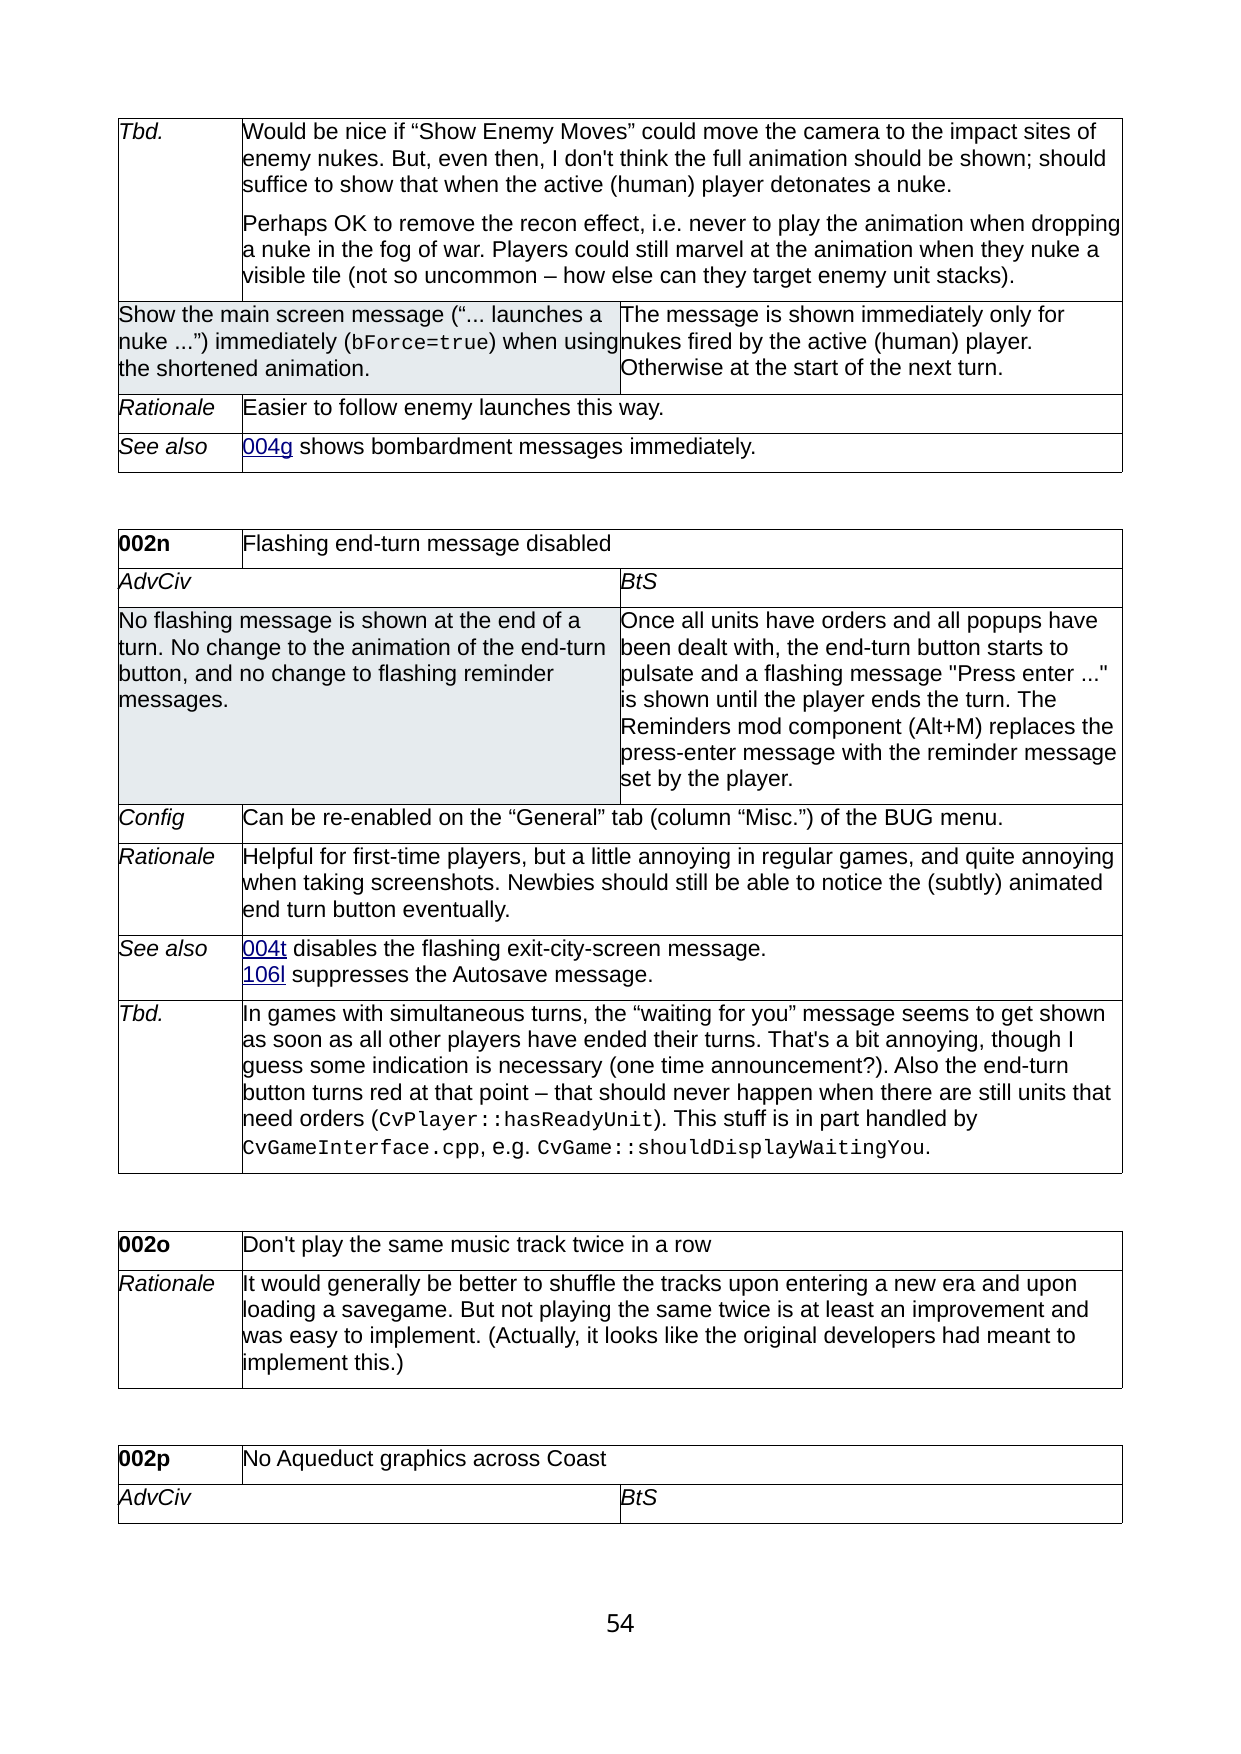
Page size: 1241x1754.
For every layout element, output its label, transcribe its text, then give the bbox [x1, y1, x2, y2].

table_cell Would be nice if “Show Enemy Moves” could move the camera to the impact sites of enemy nukes. But, even then, I don't think the full animation should be shown; should suffice to show that when the active (human) player detonates a nuke. Perhaps OK to remove the recon effect, i.e. never to play the animation when dropping a nuke in the fog of war. Players could still marvel at the animation when they nuke a visible tile (not so uncommon – how else can they target enemy unit stacks). [243, 119, 1122, 301]
table_cell AdvCiv [119, 1485, 620, 1523]
table_header 002o [119, 1232, 242, 1269]
table_cell Tbd. [119, 1001, 242, 1173]
table_cell AdvCiv [119, 569, 620, 607]
table_cell In games with simultaneous turns, the “waiting for you” message seems to get shown as soon as all other players have ended their turns. That's a bit annoying, though I guess some indication is necessary (one time announcement?). Also the end-turn button turns red at that point – that should never happen when there are still units that need orders (CvPlayer::hasReadyUnit). This stuff is in part handled by CvGameInterface.cpp, e.g. CvGame::shouldDisplayWaitingYou. [243, 1001, 1122, 1173]
table_cell It would generally be better to shuffle the tracks upon entering a new era and upon loading a savegame. But not playing the same twice is at least an improvement and was easy to implement. (Actually, it looks like the original developers had meant to implement this.) [243, 1271, 1122, 1387]
table_cell Can be re-enabled on the “General” tab (column “Misc.”) of the BUG menu. [243, 805, 1122, 843]
table_cell BtS [621, 569, 1122, 607]
table_cell Rationale [119, 1271, 242, 1387]
table_cell 004t disables the flashing exit-city-screen message. 106l suppresses the Autosave message. [243, 936, 1122, 1000]
table_header Flashing end-turn message disabled [243, 530, 1122, 568]
table_cell BtS [621, 1485, 1122, 1523]
table_cell Rationale [119, 844, 242, 934]
table_cell See also [119, 936, 242, 1000]
table_header No Aqueduct graphics across Coast [243, 1446, 1122, 1484]
table_cell Config [119, 805, 242, 843]
table_cell No flashing message is shown at the end of a turn. No change to the animation of the end-turn button, and no change to flashing reminder messages. [119, 608, 620, 804]
table_cell Rationale [119, 395, 242, 433]
table_header 002p [119, 1446, 242, 1484]
table_header Don't play the same music track twice in a row [243, 1232, 1122, 1269]
table_cell Helpful for first-time players, but a little annoying in regular games, and quite annoying when taking screenshots. Newbies should still be able to notice the (subtly) animated end turn button eventually. [243, 844, 1122, 934]
table_cell Once all units have orders and all popups have been dealt with, the end-turn button starts to pulsate and a flashing message "Press enter ..." is shown until the player ends the turn. The Reminders mod component (Alt+M) replaces the press-enter message with the reminder message set by the player. [621, 608, 1122, 804]
table_cell Easier to follow enemy launches this way. [243, 395, 1122, 433]
table_header 002n [119, 530, 242, 568]
table_cell 004g shows bombardment messages immediately. [243, 434, 1122, 472]
table_cell The message is shown immediately only for nukes fired by the active (human) player. Otherwise at the start of the next turn. [621, 302, 1122, 394]
table_cell Tbd. [119, 119, 242, 301]
table_cell See also [119, 434, 242, 472]
table_cell Show the main screen message (“... launches a nuke ...”) immediately (bForce=true) when using the shortened animation. [119, 302, 620, 394]
